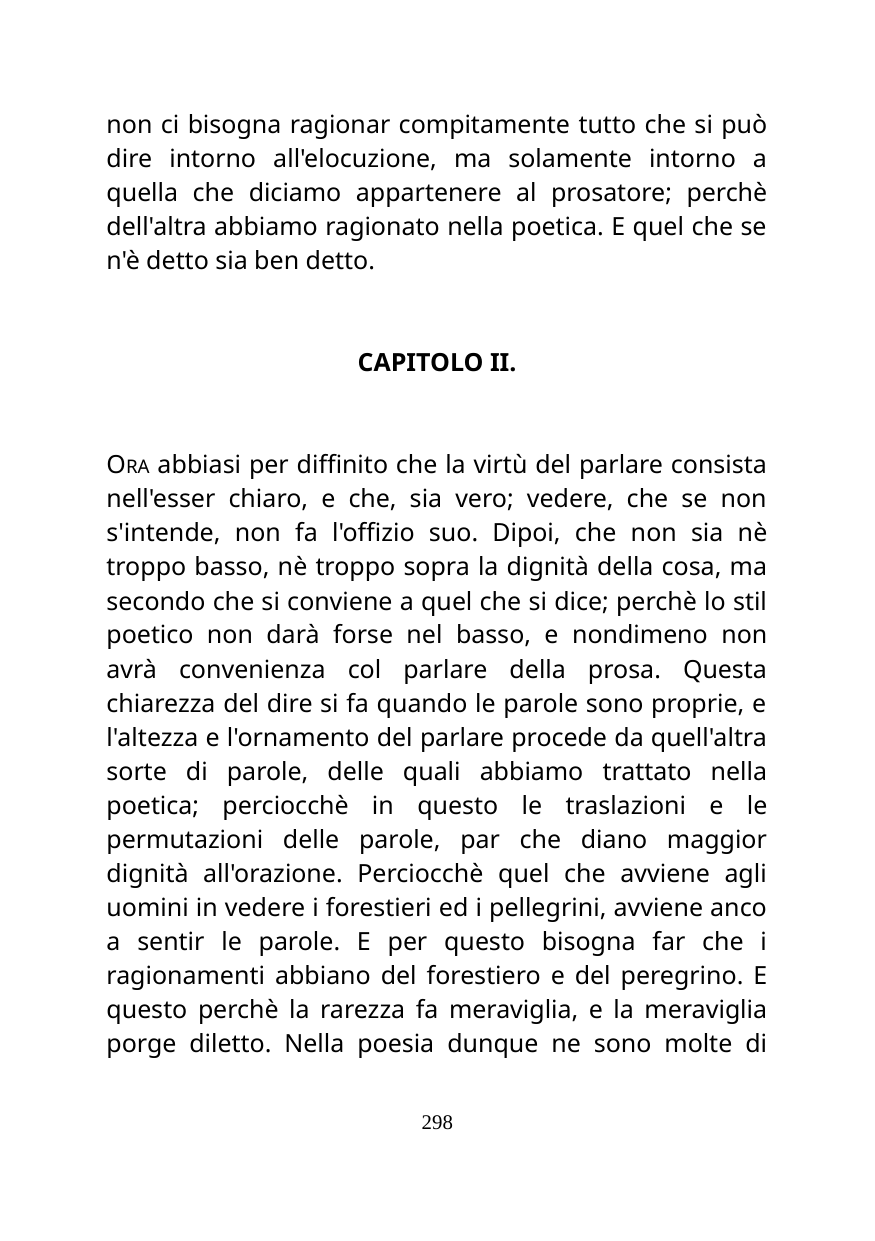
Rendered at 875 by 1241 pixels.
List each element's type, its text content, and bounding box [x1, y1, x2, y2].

text non ci bisogna ragionar compitamente tutto che si può dire intorno all'elocuzione, ma solamente intorno a quella che diciamo appartenere al prosatore; perchè dell'altra abbiamo ragionato nella poetica. E quel che se n'è detto sia ben detto. [106, 106, 768, 277]
text ORA abbiasi per diffinito che la virtù del parlare consista nell'esser chiaro, e che, sia vero; vedere, che se non s'intende, non fa l'offizio suo. Dipoi, che non sia nè troppo basso, nè troppo sopra la dignità della cosa, ma secondo che si conviene a quel che si dice; perchè lo stil poetico non darà forse nel basso, e nondimeno non avrà convenienza col parlare della prosa. Questa chiarezza del dire si fa quando le parole sono proprie, e l'altezza e l'ornamento del parlare procede da quell'altra sorte di parole, delle quali abbiamo trattato nella poetica; perciocchè in questo le traslazioni e le permutazioni delle parole, par che diano maggior dignità all'orazione. Perciocchè quel che avviene agli uomini in vedere i forestieri ed i pellegrini, avviene anco a sentir le parole. E per questo bisogna far che i ragionamenti abbiano del forestiero e del peregrino. E questo perchè la rarezza fa meraviglia, e la meraviglia porge diletto. Nella poesia dunque ne sono molte di [106, 447, 768, 1060]
text CAPITOLO II. [106, 345, 768, 379]
